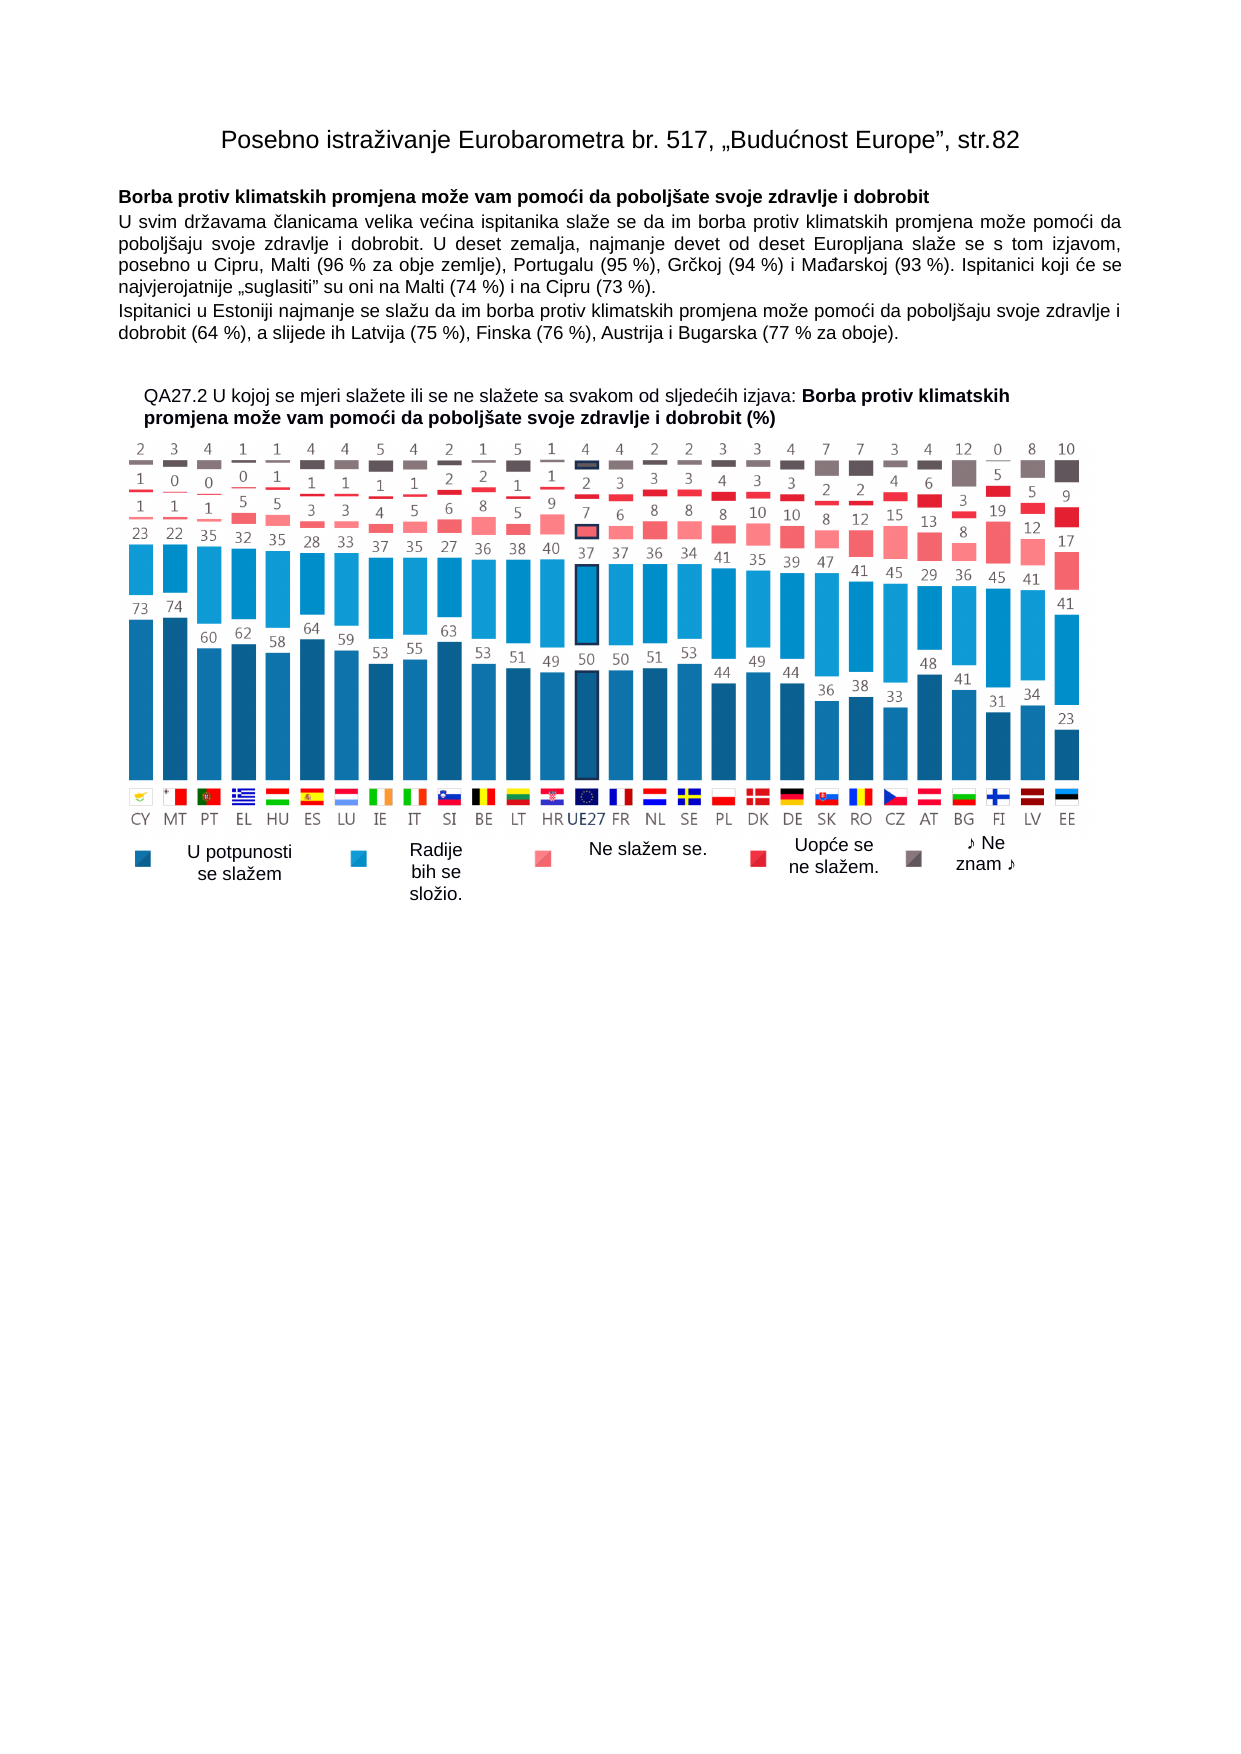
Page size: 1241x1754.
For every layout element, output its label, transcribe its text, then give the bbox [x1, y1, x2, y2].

text Ispitanici u Estoniji najmanje se slažu da im borba protiv klimatskih promjena može pomoći da poboljšaju svoje zdravlje i dobrobit (64 %), a slijede ih Latvija (75 %), Finska (76 %), Austrija i Bugarska (77 % za oboje). [118, 300, 1122, 343]
text Borba protiv klimatskih promjena može vam pomoći da poboljšate svoje zdravlje i dobrobit [118, 186, 1122, 208]
picture [118, 437, 1095, 892]
text U svim državama članicama velika većina ispitanika slaže se da im borba protiv klimatskih promjena može pomoći da poboljšaju svoje zdravlje i dobrobit. U deset zemalja, najmanje devet od deset Europljana slaže se s tom izjavom, posebno u Cipru, Malti (96 % za obje zemlje), Portugalu (95 %), Grčkoj (94 %) i Mađarskoj (93 %). Ispitanici koji će se najvjerojatnije „suglasiti” su oni na Malti (74 %) i na Cipru (73 %). [118, 211, 1122, 297]
